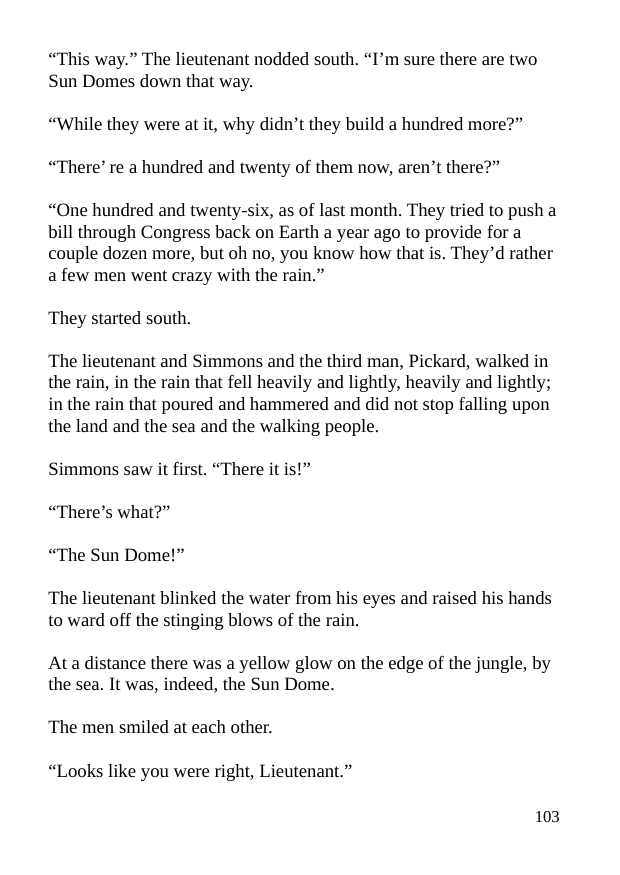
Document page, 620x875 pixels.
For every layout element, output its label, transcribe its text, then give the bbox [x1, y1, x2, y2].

text “This way.” The lieutenant nodded south. “I’m sure there are two Sun Domes down that way. “While they were at it, why didn’t they build a hundred more?” “There’ re a hundred and twenty of them now, aren’t there?” “One hundred and twenty-six, as of last month. They tried to push a bill through Congress back on Earth a year ago to provide for a couple dozen more, but oh no, you know how that is. They’d rather a few men went crazy with the rain.” They started south. The lieutenant and Simmons and the third man, Pickard, walked in the rain, in the rain that fell heavily and lightly, heavily and lightly; in the rain that poured and hammered and did not stop falling upon the land and the sea and the walking people. Simmons saw it first. “There it is!” “There’s what?” “The Sun Dome!” The lieutenant blinked the water from his eyes and raised his hands to ward off the stinging blows of the rain. At a distance there was a yellow glow on the edge of the jungle, by the sea. It was, indeed, the Sun Dome. The men smiled at each other. “Looks like you were right, Lieutenant.” [48, 48, 559, 781]
